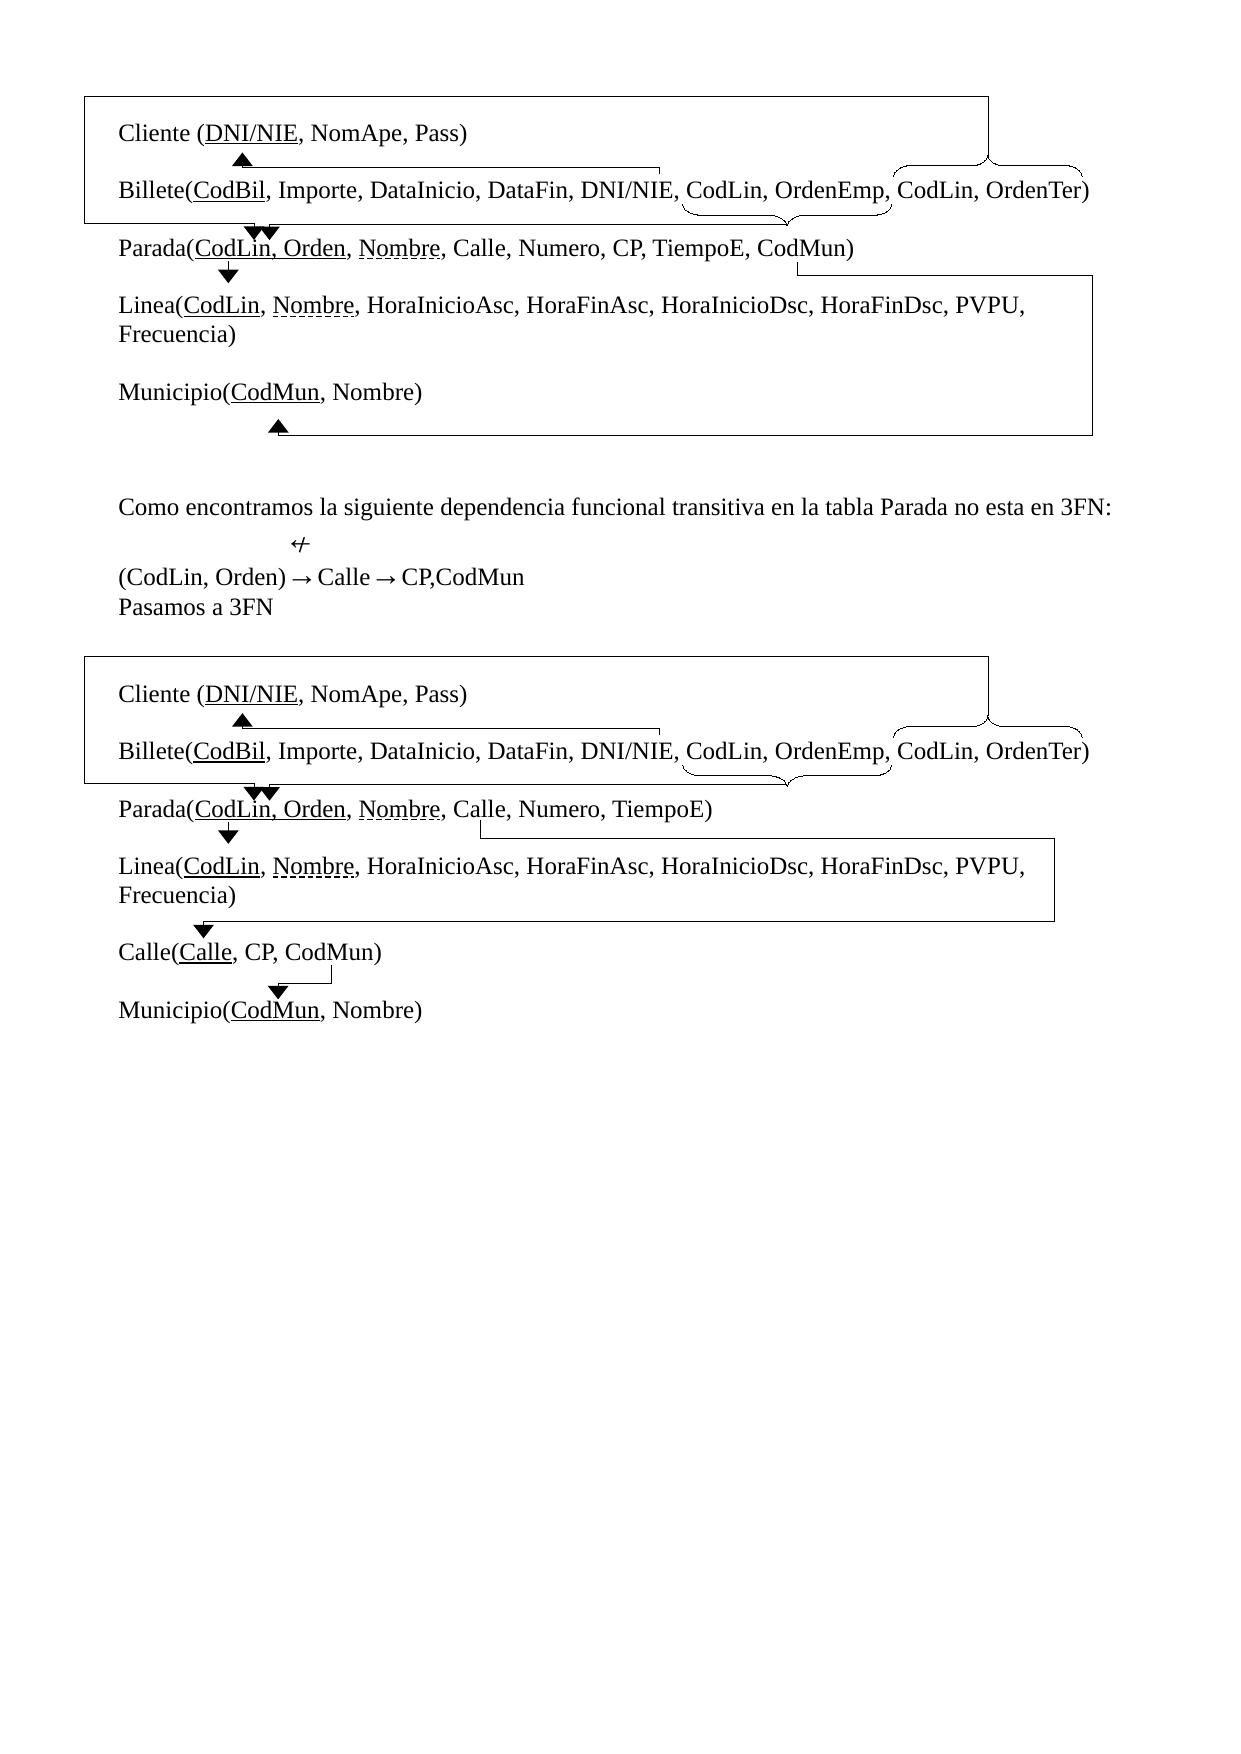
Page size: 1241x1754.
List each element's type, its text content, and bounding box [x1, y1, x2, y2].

text Billete(CodBil, Importe, DataInicio, DataFin, DNI/NIE, CodLin, OrdenEmp, CodLin, OrdenTer) [118, 736, 1122, 765]
text Parada(CodLin, Orden, Nombre, Calle, Numero, TiempoE) [118, 794, 1122, 822]
text Linea(CodLin, Nombre, HoraInicioAsc, HoraFinAsc, HoraInicioDsc, HoraFinDsc, PVPU, Frecuencia) [118, 851, 1054, 909]
text Billete(CodBil, Importe, DataInicio, DataFin, DNI/NIE, CodLin, OrdenEmp, CodLin, OrdenTer) [118, 176, 1122, 204]
text Parada(CodLin, Orden, Nombre, Calle, Numero, CP, TiempoE, CodMun) [118, 233, 1122, 262]
text [989, 118, 1122, 147]
text Como encontramos la siguiente dependencia funcional transitiva en la tabla Parada no esta en 3FN: [118, 492, 1122, 521]
text [1093, 377, 1122, 406]
text ← [118, 521, 1122, 557]
text Cliente (DNI/NIE, NomApe, Pass) [118, 118, 988, 147]
text Municipio(CodMun, Nombre) [118, 377, 1092, 406]
text Calle(Calle, CP, CodMun) [118, 937, 1122, 966]
text Pasamos a 3FN [118, 592, 1122, 621]
text Municipio(CodMun, Nombre) [118, 995, 1122, 1024]
text [1055, 851, 1122, 909]
text [989, 679, 1122, 707]
text (CodLin, Orden)→Calle→CP,CodMun [118, 557, 1122, 592]
text Linea(CodLin, Nombre, HoraInicioAsc, HoraFinAsc, HoraInicioDsc, HoraFinDsc, PVPU, Frecuencia) [118, 291, 1092, 348]
text Cliente (DNI/NIE, NomApe, Pass) [118, 679, 988, 707]
